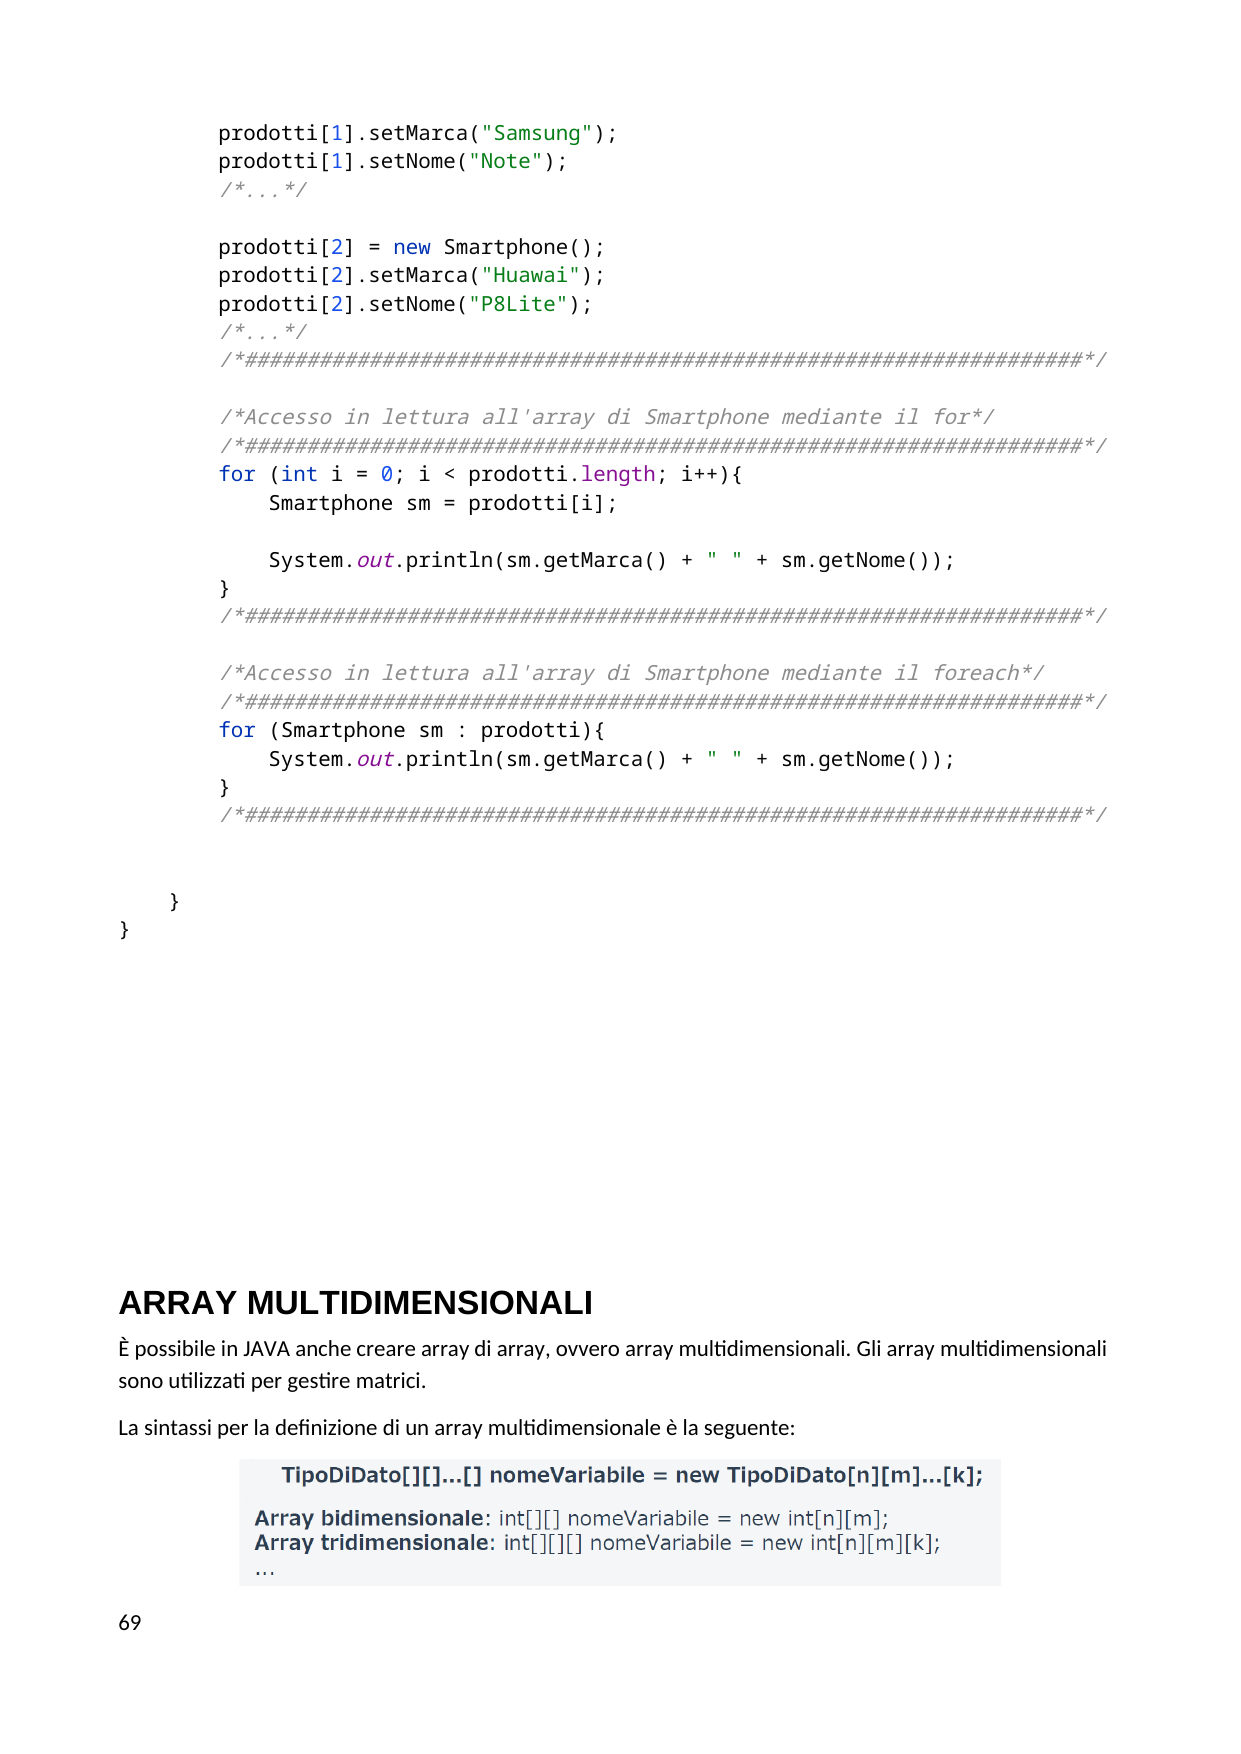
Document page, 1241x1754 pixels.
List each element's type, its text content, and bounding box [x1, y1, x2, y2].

subtitle ARRAY MULTIDIMENSIONALI [118, 1283, 1122, 1321]
text È possibile in JAVA anche creare array di array, ovvero array multidimensionali. Gli array multidimensionali sono utilizzati per gestire matrici. [118, 1334, 1122, 1394]
picture [239, 1459, 1002, 1586]
text La sintassi per la definizione di un array multidimensionale è la seguente: [118, 1413, 1122, 1441]
text prodotti[1].setMarca("Samsung"); prodotti[1].setNome("Note"); /*...*/ prodotti[2] = new Smartphone(); prodotti[2].setMarca("Huawai"); prodotti[2].setNome("P8Lite"); /*...*/ /*###################################################################*/ /*Accesso in lettura all'array di Smartphone mediante il for*/ /*###################################################################*/ for (int i = 0; i < prodotti.length; i++){ Smartphone sm = prodotti[i]; System.out.println(sm.getMarca() + " " + sm.getNome()); } /*###################################################################*/ /*Accesso in lettura all'array di Smartphone mediante il foreach*/ /*###################################################################*/ for (Smartphone sm : prodotti){ System.out.println(sm.getMarca() + " " + sm.getNome()); } /*###################################################################*/ } } [118, 118, 1122, 943]
